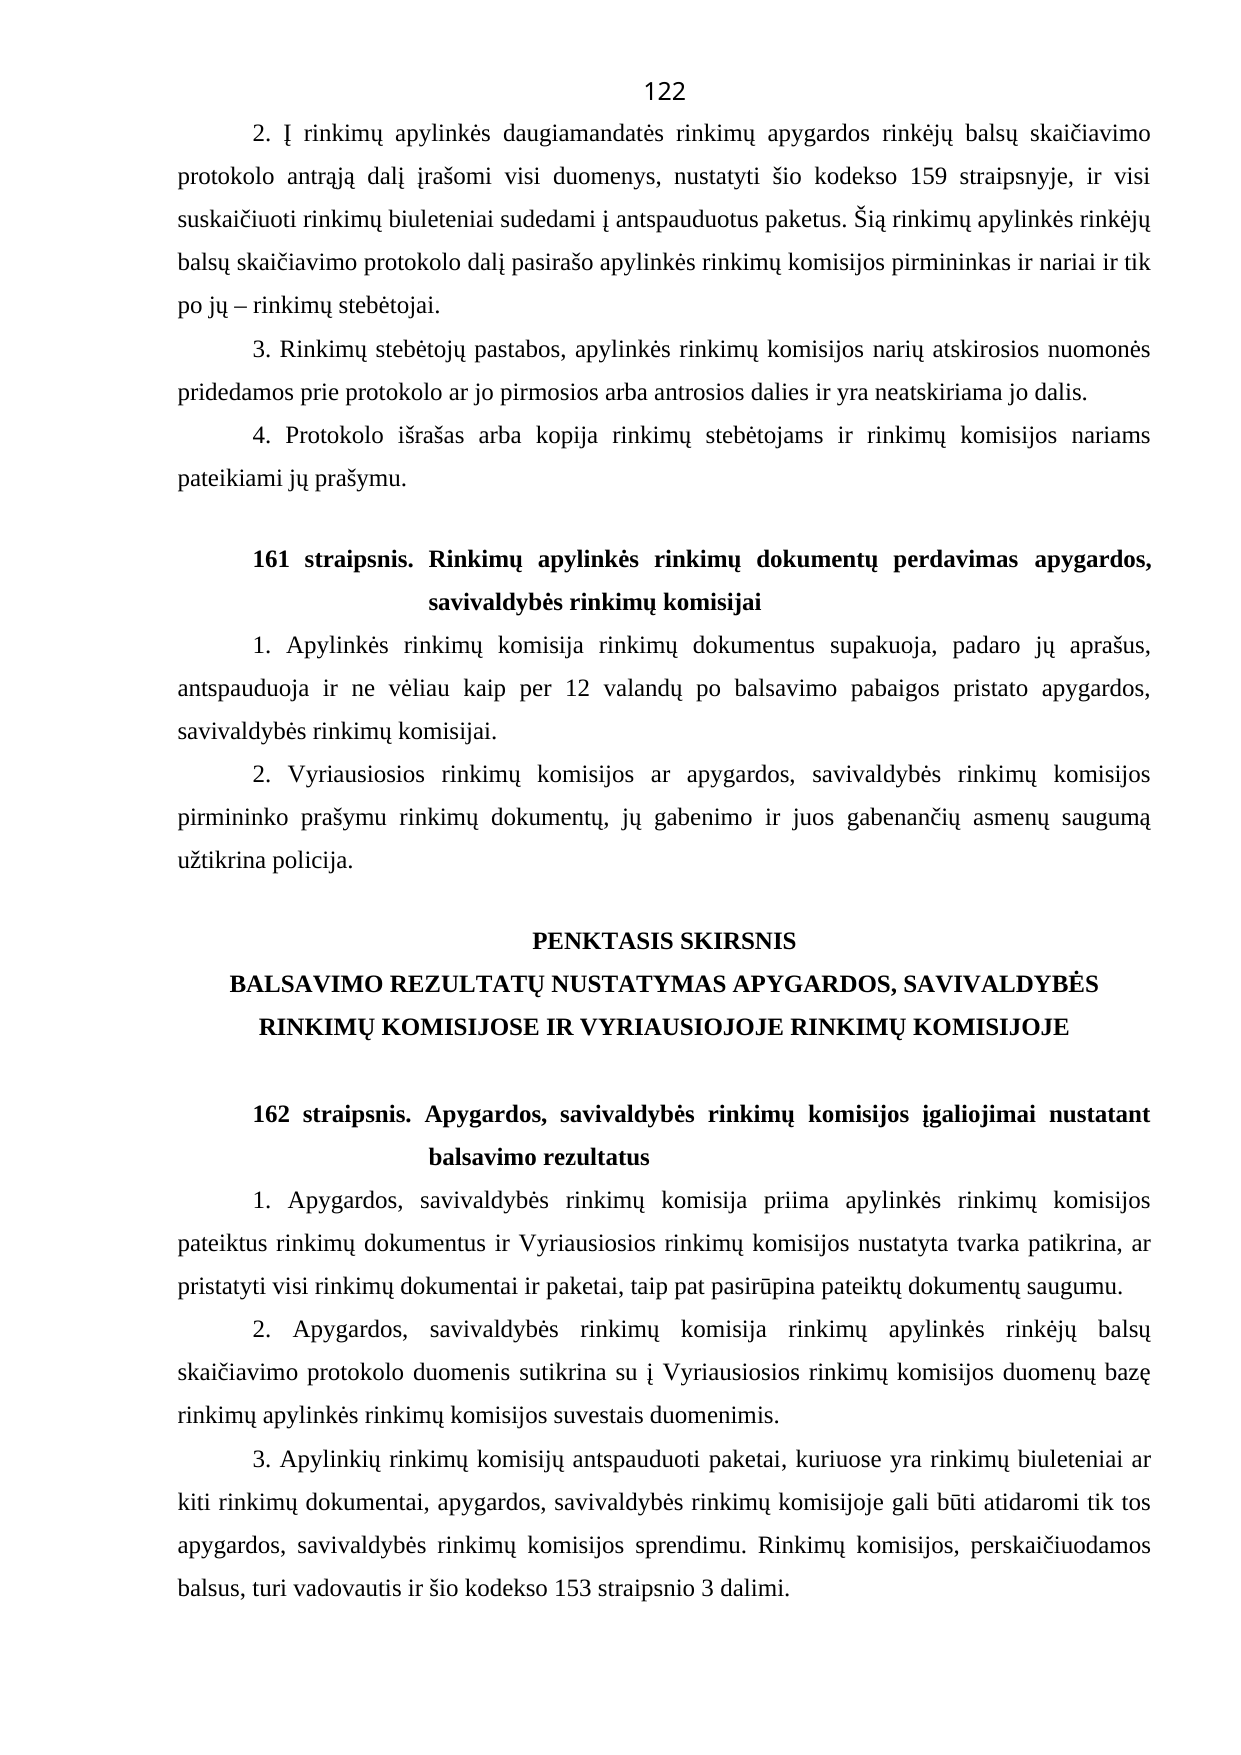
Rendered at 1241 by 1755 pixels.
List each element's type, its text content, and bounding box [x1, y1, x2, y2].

text 162 straipsnis. Apygardos, savivaldybės rinkimų komisijos įgaliojimai nustatant balsavimo rezultatus [252, 1099, 1152, 1171]
text PENKTASIS SKIRSNIS [177, 926, 1152, 955]
text 3. Rinkimų stebėtojų pastabos, apylinkės rinkimų komisijos narių atskirosios nuomonės pridedamos prie protokolo ar jo pirmosios arba antrosios dalies ir yra neatskiriama jo dalis. [177, 334, 1152, 406]
text 1. Apygardos, savivaldybės rinkimų komisija priima apylinkės rinkimų komisijos pateiktus rinkimų dokumentus ir Vyriausiosios rinkimų komisijos nustatyta tvarka patikrina, ar pristatyti visi rinkimų dokumentai ir paketai, taip pat pasirūpina pateiktų dokumentų saugumu. [177, 1185, 1152, 1300]
text BALSAVIMO REZULTATŲ NUSTATYMAS APYGARDOS, SAVIVALDYBĖS RINKIMŲ KOMISIJOSE IR VYRIAUSIOJOJE RINKIMŲ KOMISIJOJE [177, 969, 1152, 1041]
text 2. Į rinkimų apylinkės daugiamandatės rinkimų apygardos rinkėjų balsų skaičiavimo protokolo antrąją dalį įrašomi visi duomenys, nustatyti šio kodekso 159 straipsnyje, ir visi suskaičiuoti rinkimų biuleteniai sudedami į antspauduotus paketus. Šią rinkimų apylinkės rinkėjų balsų skaičiavimo protokolo dalį pasirašo apylinkės rinkimų komisijos pirmininkas ir nariai ir tik po jų – rinkimų stebėtojai. [177, 118, 1152, 319]
text 161 straipsnis. Rinkimų apylinkės rinkimų dokumentų perdavimas apygardos, savivaldybės rinkimų komisijai [252, 544, 1152, 616]
text 3. Apylinkių rinkimų komisijų antspauduoti paketai, kuriuose yra rinkimų biuleteniai ar kiti rinkimų dokumentai, apygardos, savivaldybės rinkimų komisijoje gali būti atidaromi tik tos apygardos, savivaldybės rinkimų komisijos sprendimu. Rinkimų komisijos, perskaičiuodamos balsus, turi vadovautis ir šio kodekso 153 straipsnio 3 dalimi. [177, 1444, 1152, 1602]
text 4. Protokolo išrašas arba kopija rinkimų stebėtojams ir rinkimų komisijos nariams pateikiami jų prašymu. [177, 420, 1152, 492]
text 2. Vyriausiosios rinkimų komisijos ar apygardos, savivaldybės rinkimų komisijos pirmininko prašymu rinkimų dokumentų, jų gabenimo ir juos gabenančių asmenų saugumą užtikrina policija. [177, 759, 1152, 874]
text 2. Apygardos, savivaldybės rinkimų komisija rinkimų apylinkės rinkėjų balsų skaičiavimo protokolo duomenis sutikrina su į Vyriausiosios rinkimų komisijos duomenų bazę rinkimų apylinkės rinkimų komisijos suvestais duomenimis. [177, 1314, 1152, 1429]
text 1. Apylinkės rinkimų komisija rinkimų dokumentus supakuoja, padaro jų aprašus, antspauduoja ir ne vėliau kaip per 12 valandų po balsavimo pabaigos pristato apygardos, savivaldybės rinkimų komisijai. [177, 630, 1152, 745]
